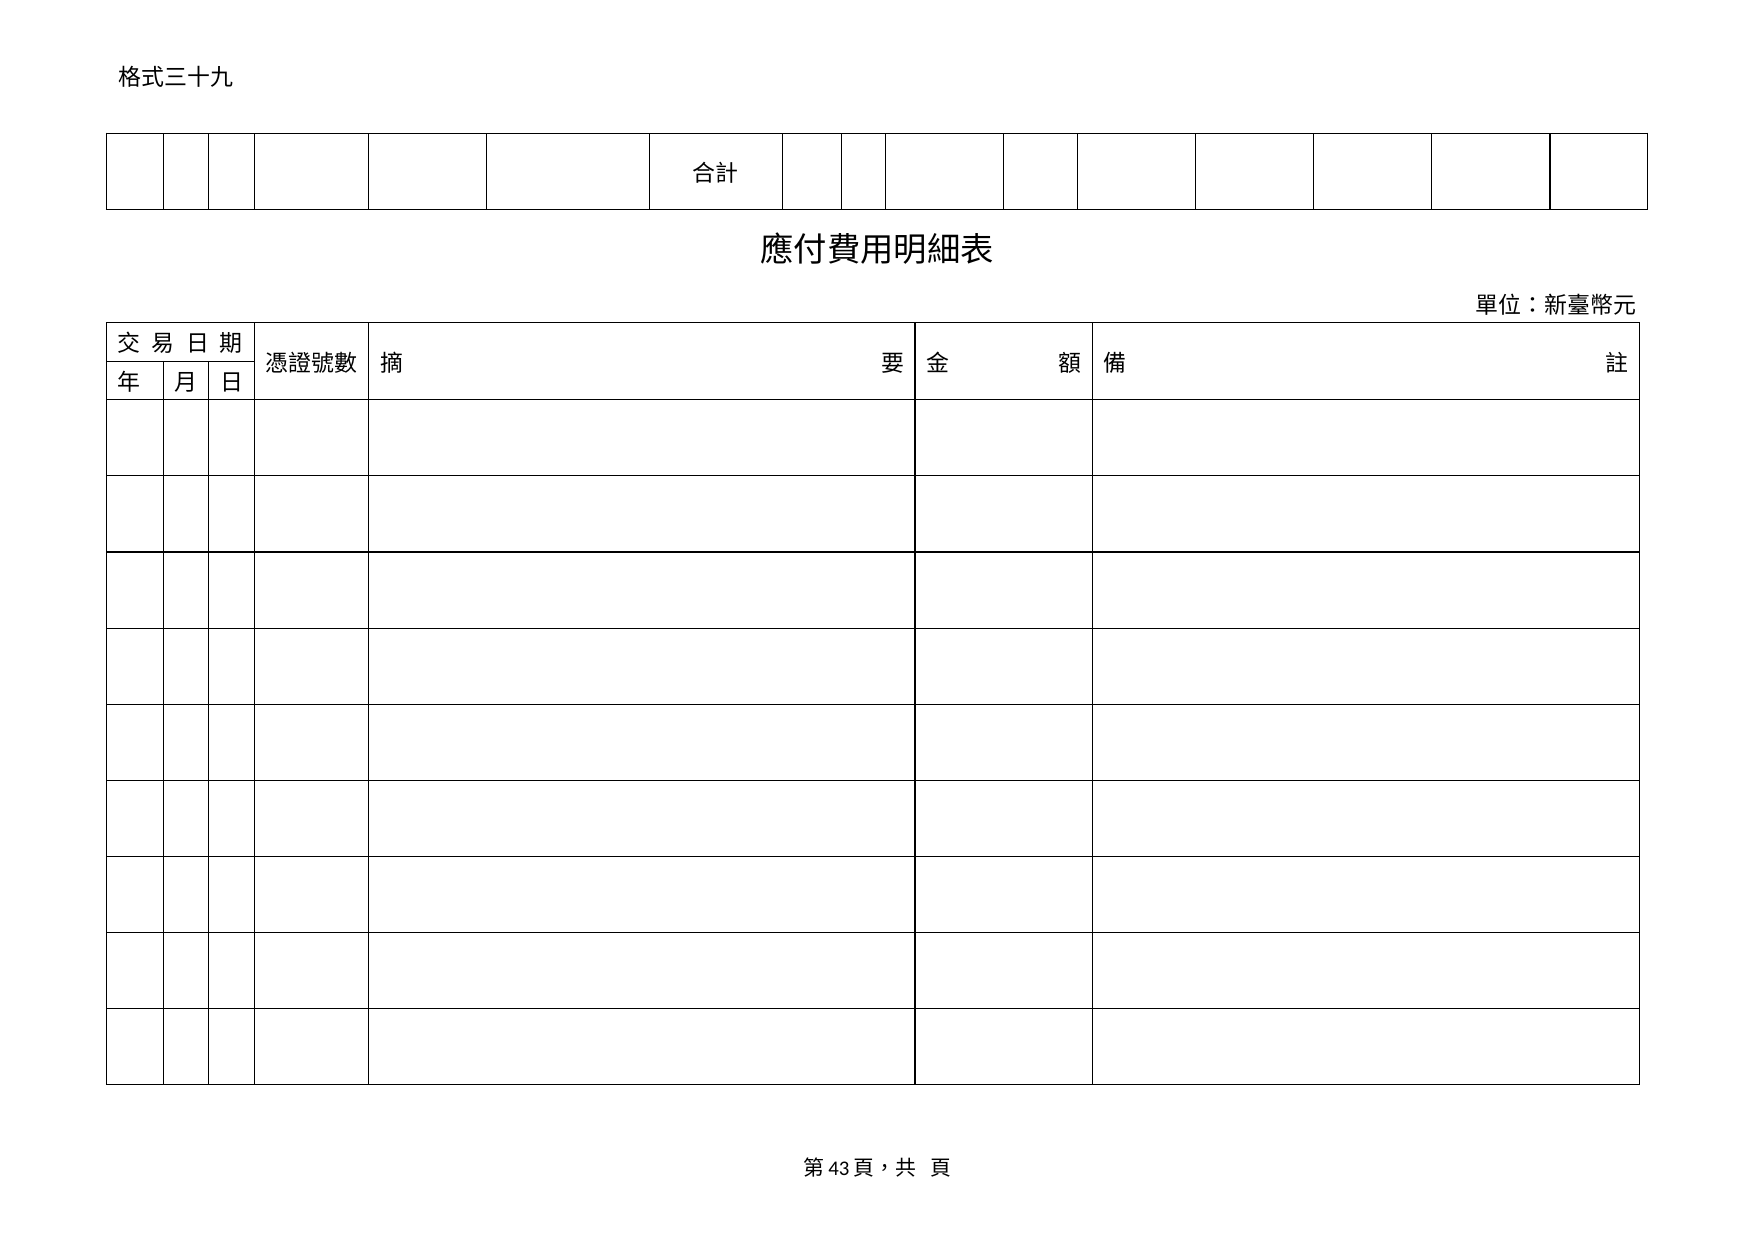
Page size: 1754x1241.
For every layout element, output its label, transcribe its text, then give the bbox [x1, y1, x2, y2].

table_cell [209, 134, 254, 209]
table_cell [107, 781, 163, 856]
table_cell [209, 400, 254, 475]
table_cell [1093, 933, 1639, 1008]
table_cell [1093, 629, 1639, 703]
table_cell [916, 933, 1092, 1008]
table_cell [1093, 781, 1639, 856]
table_cell [1093, 705, 1639, 779]
table_cell [255, 781, 368, 856]
table_cell [164, 857, 208, 932]
table_cell [369, 629, 914, 703]
table_cell [255, 400, 368, 475]
table_cell [886, 134, 1003, 209]
table_cell [255, 553, 368, 627]
table_cell [1093, 400, 1639, 475]
table_cell [369, 400, 914, 475]
table_cell 月 [164, 362, 208, 399]
table_cell [209, 553, 254, 627]
table_cell [1093, 476, 1639, 551]
table_cell [255, 857, 368, 932]
table_cell [107, 134, 163, 209]
table_cell 日 [209, 362, 254, 399]
table_cell [783, 134, 841, 209]
table_cell [255, 1009, 368, 1084]
table_cell [209, 781, 254, 856]
table_cell [107, 400, 163, 475]
table_cell 年 [107, 362, 163, 399]
table_cell [209, 629, 254, 703]
table_cell [107, 553, 163, 627]
table_cell [107, 1009, 163, 1084]
table_cell [255, 476, 368, 551]
table_cell [1093, 553, 1639, 627]
table_cell [107, 476, 163, 551]
table_cell [916, 857, 1092, 932]
table_cell [1078, 134, 1195, 209]
table_cell [916, 553, 1092, 627]
table_cell [1004, 134, 1077, 209]
table_cell [1196, 134, 1313, 209]
table_cell [1093, 1009, 1639, 1084]
table_cell [369, 781, 914, 856]
table_cell [164, 705, 208, 779]
table_header 摘要 [369, 323, 914, 399]
table_cell [164, 400, 208, 475]
table_cell [916, 476, 1092, 551]
table_header 交易日期 [107, 323, 254, 361]
text 應付費用明細表 [118, 210, 1636, 285]
table_cell [487, 134, 649, 209]
table_cell [369, 705, 914, 779]
table_cell [164, 476, 208, 551]
table_header 金額 [916, 323, 1092, 399]
table_cell [107, 857, 163, 932]
table_cell [369, 134, 486, 209]
table_cell 合計 [650, 134, 782, 209]
table_cell [209, 933, 254, 1008]
table_cell [369, 857, 914, 932]
table_cell [107, 705, 163, 779]
table_cell [916, 400, 1092, 475]
table_cell [107, 933, 163, 1008]
table_cell [1093, 857, 1639, 932]
table_cell [255, 134, 368, 209]
table_cell [209, 857, 254, 932]
table_cell [916, 705, 1092, 779]
table_cell [842, 134, 885, 209]
table_header 備註 [1093, 323, 1639, 399]
table_cell [369, 933, 914, 1008]
table_cell [369, 553, 914, 627]
text 單位：新臺幣元 [118, 285, 1636, 322]
table_cell [164, 553, 208, 627]
table_cell [916, 781, 1092, 856]
table_cell [164, 134, 208, 209]
table_cell [209, 705, 254, 779]
table_cell [164, 781, 208, 856]
table_cell [916, 1009, 1092, 1084]
table_cell [164, 1009, 208, 1084]
table_cell [916, 629, 1092, 703]
table_cell [1432, 134, 1549, 209]
table_cell [164, 933, 208, 1008]
table_cell [255, 933, 368, 1008]
table_cell [209, 476, 254, 551]
table_header 憑證號數 [255, 323, 368, 399]
table_cell [255, 629, 368, 703]
table_cell [209, 1009, 254, 1084]
table_cell [1551, 134, 1647, 209]
table_cell [255, 705, 368, 779]
table_cell [107, 629, 163, 703]
table_cell [1314, 134, 1431, 209]
table_cell [164, 629, 208, 703]
table_cell [369, 476, 914, 551]
table_cell [369, 1009, 914, 1084]
